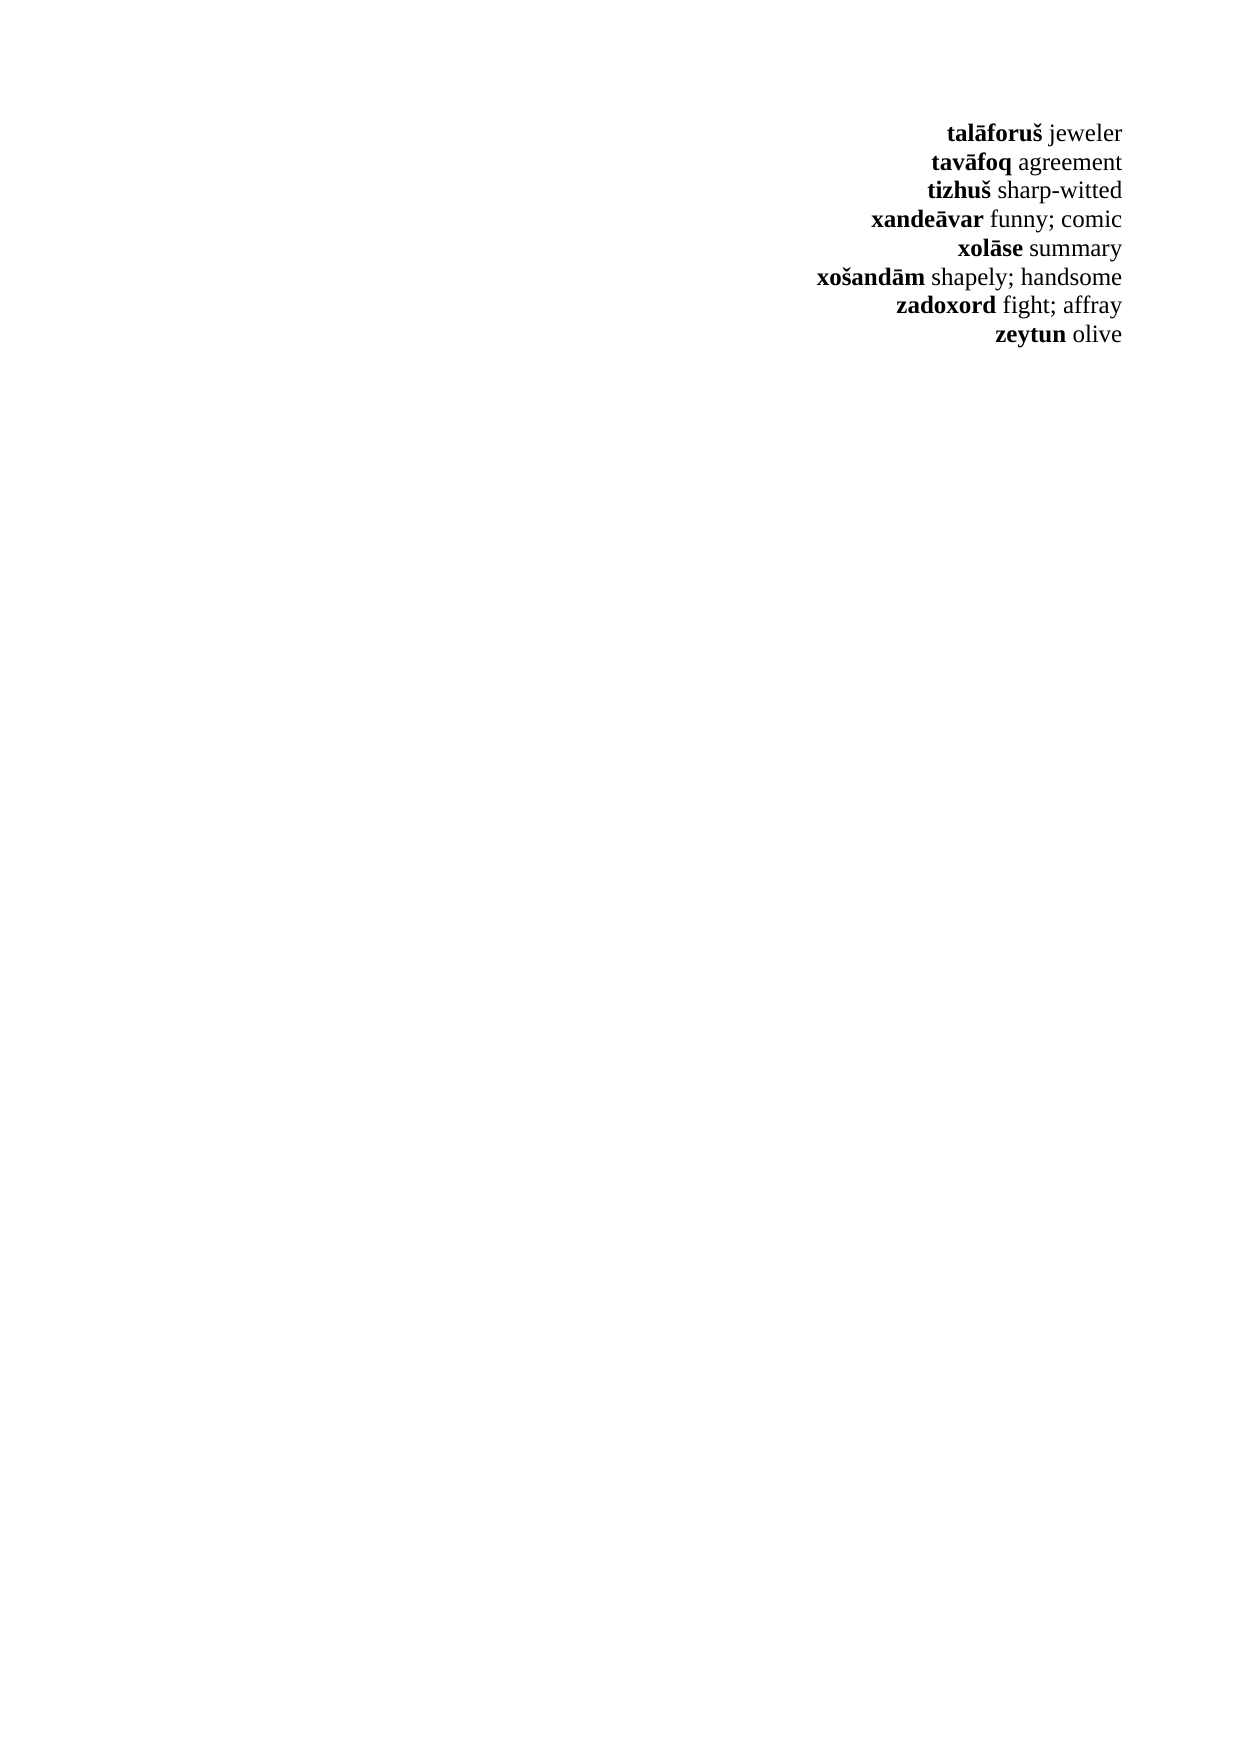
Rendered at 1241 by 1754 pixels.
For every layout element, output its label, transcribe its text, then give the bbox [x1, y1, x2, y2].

text xandeāvar funny; comic [118, 204, 1122, 233]
text tizhuš sharp-witted [118, 176, 1122, 204]
text zadoxord fight; affray [118, 291, 1122, 319]
text tavāfoq agreement [118, 147, 1122, 176]
text xolāse summary [118, 233, 1122, 262]
text xošandām shapely; handsome [118, 262, 1122, 291]
text zeytun olive [118, 319, 1122, 348]
text talāforuš jeweler [118, 118, 1122, 147]
